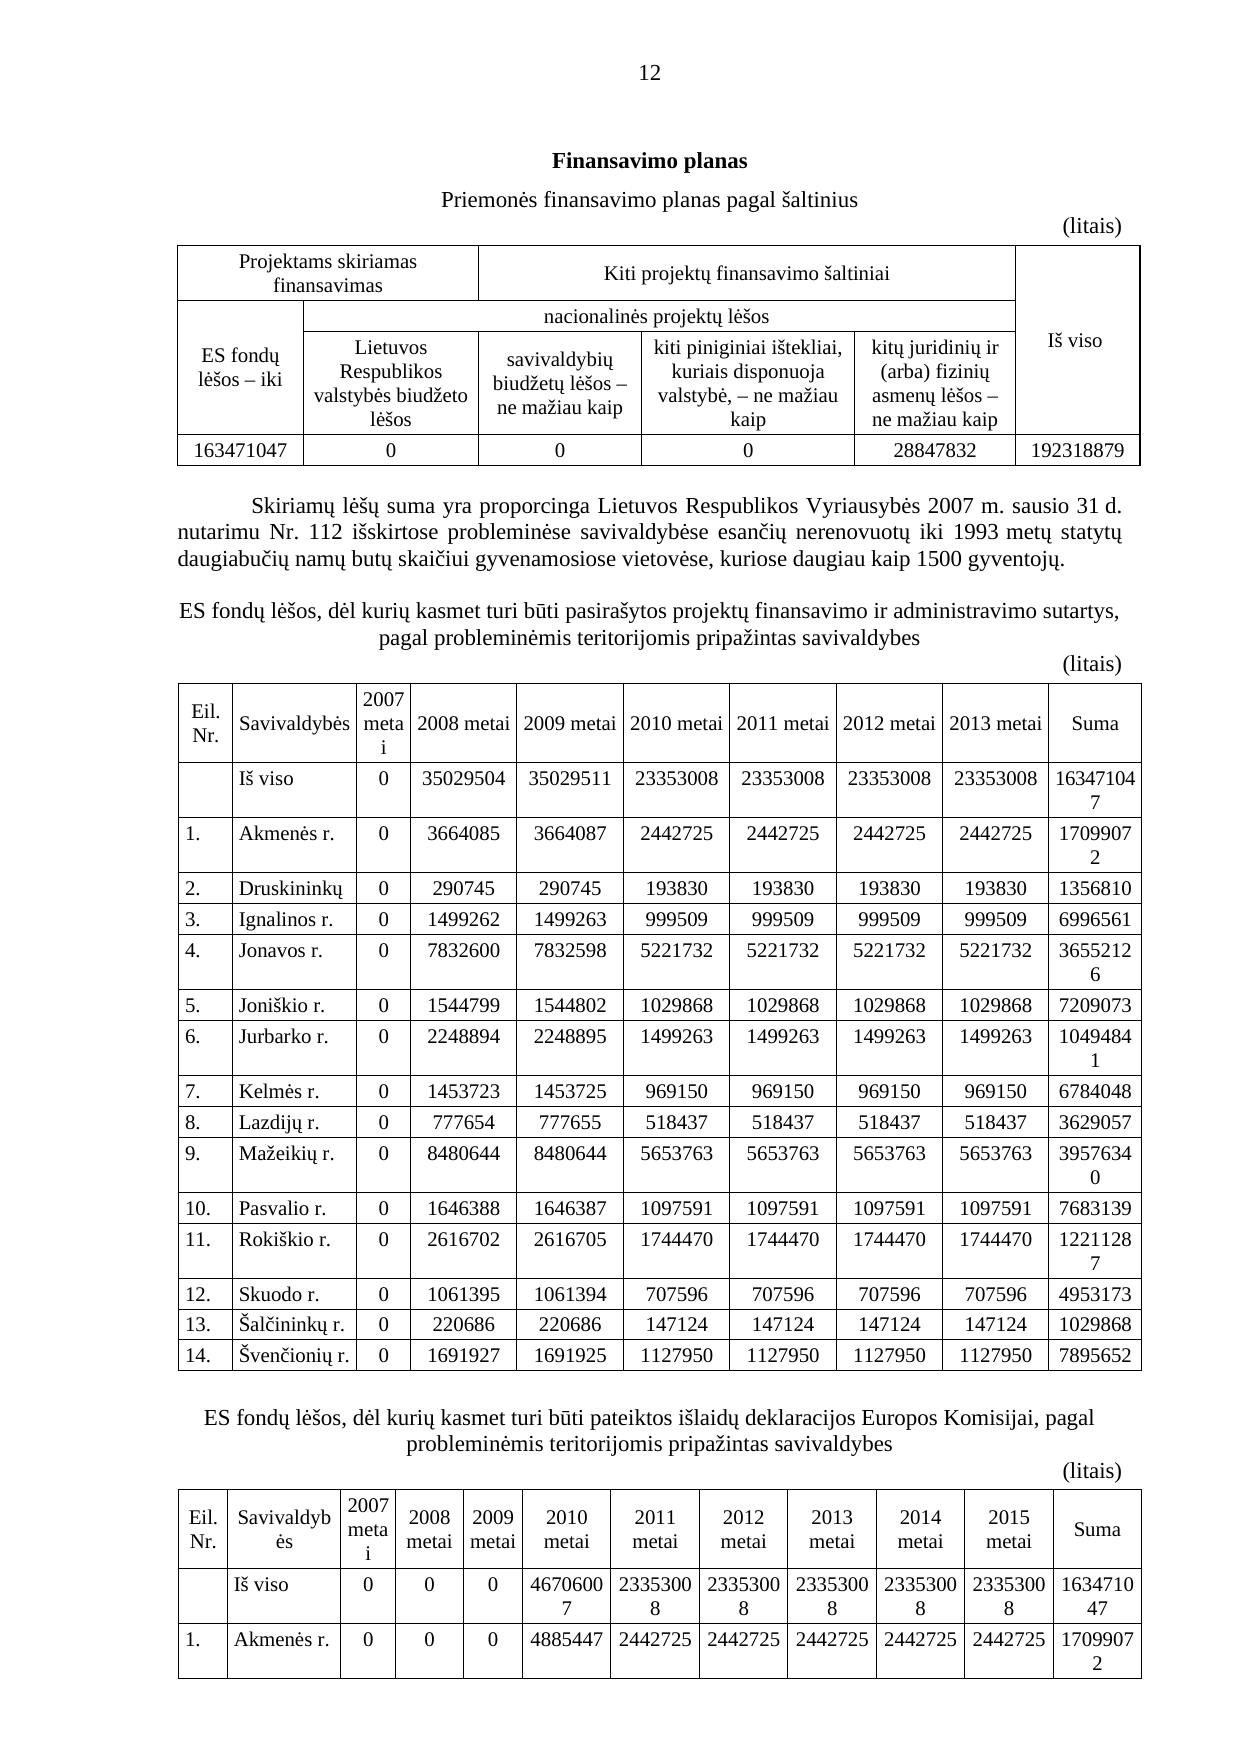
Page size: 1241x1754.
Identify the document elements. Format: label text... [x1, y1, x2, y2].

table_cell 1744470 [943, 1224, 1048, 1277]
table_cell 193830 [624, 873, 729, 903]
table_cell 1097591 [943, 1193, 1048, 1222]
table_cell ES fondų lėšos – iki [178, 301, 303, 434]
table_cell 5. [179, 990, 232, 1020]
table_cell Skuodo r. [233, 1279, 356, 1308]
table_cell 0 [357, 1224, 410, 1277]
table_header 2007 metai [341, 1490, 395, 1568]
table_cell 707596 [943, 1279, 1048, 1308]
table_header Eil. Nr. [179, 684, 232, 762]
table_cell 1544799 [411, 990, 516, 1020]
table_cell 7. [179, 1076, 232, 1106]
table_cell 1029868 [624, 990, 729, 1020]
table_cell 8480644 [517, 1138, 623, 1192]
table_cell 290745 [411, 873, 516, 903]
table_cell 7832600 [411, 935, 516, 989]
table_cell 0 [357, 1107, 410, 1137]
table_header Iš viso [1016, 246, 1139, 434]
table_cell 11. [179, 1224, 232, 1277]
table_cell Lazdijų r. [233, 1107, 356, 1137]
table_header 2011 metai [611, 1490, 699, 1568]
table_cell 1744470 [730, 1224, 836, 1277]
table_cell 2442725 [700, 1624, 787, 1678]
table_cell 518437 [837, 1107, 942, 1137]
table_cell 0 [479, 435, 641, 465]
table_cell 2. [179, 873, 232, 903]
table_cell 147124 [943, 1310, 1048, 1339]
table_cell 5221732 [624, 935, 729, 989]
table_cell 23353008 [877, 1569, 964, 1623]
table_cell Kelmės r. [233, 1076, 356, 1106]
table_cell 0 [357, 763, 410, 817]
table_cell 0 [357, 990, 410, 1020]
table_cell 1127950 [837, 1340, 942, 1370]
table_cell 1744470 [624, 1224, 729, 1277]
table_header 2012 metai [700, 1490, 787, 1568]
table_cell 1097591 [624, 1193, 729, 1222]
table_cell 9. [179, 1138, 232, 1192]
table_cell 23353008 [943, 763, 1048, 817]
table_cell 0 [357, 1138, 410, 1192]
table_header Eil. Nr. [179, 1490, 227, 1568]
table_cell 1127950 [943, 1340, 1048, 1370]
table_cell 1499263 [730, 1021, 836, 1075]
table_cell 12. [179, 1279, 232, 1308]
table_cell 7895652 [1049, 1340, 1141, 1370]
table_cell 0 [464, 1569, 522, 1623]
table_cell 35029504 [411, 763, 516, 817]
table_cell 1499263 [943, 1021, 1048, 1075]
table_cell 2442725 [965, 1624, 1053, 1678]
table_cell 2616705 [517, 1224, 623, 1277]
table_cell 14. [179, 1340, 232, 1370]
table_cell 518437 [730, 1107, 836, 1137]
table_cell 0 [357, 1279, 410, 1308]
table_cell 193830 [837, 873, 942, 903]
table_cell 5653763 [624, 1138, 729, 1192]
table_cell Joniškio r. [233, 990, 356, 1020]
table_cell Jurbarko r. [233, 1021, 356, 1075]
table_cell 1029868 [1049, 1310, 1141, 1339]
table_cell 35029511 [517, 763, 623, 817]
table_cell 1499263 [517, 904, 623, 934]
table_cell 12211287 [1049, 1224, 1141, 1277]
table_cell 0 [357, 904, 410, 934]
table_cell 0 [357, 935, 410, 989]
table_cell 13. [179, 1310, 232, 1339]
table_cell 0 [357, 818, 410, 872]
table_cell 2442725 [837, 818, 942, 872]
table_header Suma [1049, 684, 1141, 762]
table_cell 0 [357, 1340, 410, 1370]
text (litais) [177, 1457, 1122, 1483]
table_cell 0 [357, 1076, 410, 1106]
table_cell 1499263 [837, 1021, 942, 1075]
table_cell 3. [179, 904, 232, 934]
table_cell 23353008 [624, 763, 729, 817]
table_cell 1029868 [730, 990, 836, 1020]
table_cell 0 [357, 1310, 410, 1339]
table_cell 1691925 [517, 1340, 623, 1370]
table_cell 2442725 [788, 1624, 876, 1678]
table_cell Akmenės r. [228, 1624, 340, 1678]
table_cell 5221732 [837, 935, 942, 989]
table_cell 23353008 [837, 763, 942, 817]
table_cell 163471047 [178, 435, 303, 465]
text Priemonės finansavimo planas pagal šaltinius [177, 186, 1122, 212]
table_cell 4953173 [1049, 1279, 1141, 1308]
table_cell kiti piniginiai ištekliai, kuriais disponuoja valstybė, – ne mažiau kaip [642, 332, 854, 434]
table_cell 1061395 [411, 1279, 516, 1308]
table_cell [179, 763, 232, 817]
table_cell 0 [396, 1624, 463, 1678]
table_cell 1097591 [730, 1193, 836, 1222]
table_cell 1356810 [1049, 873, 1141, 903]
table_cell 220686 [517, 1310, 623, 1339]
table_cell 1127950 [624, 1340, 729, 1370]
table_cell 0 [357, 1193, 410, 1222]
table_cell 1544802 [517, 990, 623, 1020]
table_cell 1646388 [411, 1193, 516, 1222]
table_cell 0 [357, 1021, 410, 1075]
table_cell 1. [179, 1624, 227, 1678]
table_cell 1029868 [943, 990, 1048, 1020]
table_cell 999509 [943, 904, 1048, 934]
table_cell 10494841 [1049, 1021, 1141, 1075]
table_cell 0 [464, 1624, 522, 1678]
table_cell Iš viso [228, 1569, 340, 1623]
table_cell 4. [179, 935, 232, 989]
table_cell 39576340 [1049, 1138, 1141, 1192]
table_cell 6784048 [1049, 1076, 1141, 1106]
table_cell 2616702 [411, 1224, 516, 1277]
table_cell 1453725 [517, 1076, 623, 1106]
table_cell 2442725 [611, 1624, 699, 1678]
table_cell 1453723 [411, 1076, 516, 1106]
table_cell 2442725 [730, 818, 836, 872]
table_cell 23353008 [788, 1569, 876, 1623]
table_cell 23353008 [700, 1569, 787, 1623]
table_cell 3664087 [517, 818, 623, 872]
table_cell 0 [341, 1624, 395, 1678]
table_cell 969150 [730, 1076, 836, 1106]
table_cell Ignalinos r. [233, 904, 356, 934]
table_cell 999509 [730, 904, 836, 934]
table_cell 23353008 [730, 763, 836, 817]
table_cell 17099072 [1049, 818, 1141, 872]
table_cell 518437 [943, 1107, 1048, 1137]
table_header 2014 metai [877, 1490, 964, 1568]
table_cell 8. [179, 1107, 232, 1137]
table_cell savivaldybių biudžetų lėšos – ne mažiau kaip [479, 332, 641, 434]
table_cell 220686 [411, 1310, 516, 1339]
table_cell 2442725 [943, 818, 1048, 872]
table_cell 969150 [943, 1076, 1048, 1106]
table_cell 1097591 [837, 1193, 942, 1222]
table_cell Lietuvos Respublikos valstybės biudžeto lėšos [304, 332, 478, 434]
table_cell 1029868 [837, 990, 942, 1020]
table_cell 0 [304, 435, 478, 465]
table_cell 290745 [517, 873, 623, 903]
table_header 2010 metai [523, 1490, 610, 1568]
table_header 2013 metai [788, 1490, 876, 1568]
table_cell 707596 [730, 1279, 836, 1308]
table_cell 7209073 [1049, 990, 1141, 1020]
table_cell 163471047 [1054, 1569, 1141, 1623]
table_cell 1. [179, 818, 232, 872]
table_cell Rokiškio r. [233, 1224, 356, 1277]
table_cell kitų juridinių ir (arba) fizinių asmenų lėšos – ne mažiau kaip [855, 332, 1015, 434]
text Finansavimo planas [177, 147, 1122, 173]
table_cell Pasvalio r. [233, 1193, 356, 1222]
table_cell 3664085 [411, 818, 516, 872]
table_cell 10. [179, 1193, 232, 1222]
table_header Suma [1054, 1490, 1141, 1568]
table_cell Mažeikių r. [233, 1138, 356, 1192]
text (litais) [177, 212, 1122, 238]
table_cell 999509 [837, 904, 942, 934]
table_cell 163471047 [1049, 763, 1141, 817]
table_cell 7683139 [1049, 1193, 1141, 1222]
table_cell 518437 [624, 1107, 729, 1137]
table_cell Jonavos r. [233, 935, 356, 989]
table_cell 1499263 [624, 1021, 729, 1075]
table_cell 2442725 [624, 818, 729, 872]
table_cell 36552126 [1049, 935, 1141, 989]
table_cell 17099072 [1054, 1624, 1141, 1678]
table_header 2008 metai [411, 684, 516, 762]
table_cell 2442725 [877, 1624, 964, 1678]
table_header 2010 metai [624, 684, 729, 762]
table_cell 969150 [837, 1076, 942, 1106]
table_cell 707596 [624, 1279, 729, 1308]
table_cell 8480644 [411, 1138, 516, 1192]
table_cell 4885447 [523, 1624, 610, 1678]
table_cell 2248895 [517, 1021, 623, 1075]
table_header 2009 metai [517, 684, 623, 762]
table_cell 1499262 [411, 904, 516, 934]
table_cell 147124 [837, 1310, 942, 1339]
table_cell 192318879 [1016, 435, 1139, 465]
table_header Savivaldybės [228, 1490, 340, 1568]
text Skiriamų lėšų suma yra proporcinga Lietuvos Respublikos Vyriausybės 2007 m. sausio 31 d. nutarimu Nr. 112 išskirtose probleminėse savivaldybėse esančių nerenovuotų iki 1993 metų statytų daugiabučių namų butų skaičiui gyvenamosiose vietovėse, kuriose daugiau kaip 1500 gyventojų. [177, 492, 1122, 571]
table_header Projektams skiriamas finansavimas [178, 246, 478, 300]
table_cell 1127950 [730, 1340, 836, 1370]
table_header 2009 metai [464, 1490, 522, 1568]
text ES fondų lėšos, dėl kurių kasmet turi būti pateiktos išlaidų deklaracijos Europos Komisijai, pagal probleminėmis teritorijomis pripažintas savivaldybes [177, 1404, 1122, 1457]
table_cell Šalčininkų r. [233, 1310, 356, 1339]
table_cell 23353008 [965, 1569, 1053, 1623]
table_header 2007 metai [357, 684, 410, 762]
table_cell 5221732 [943, 935, 1048, 989]
table_cell 1061394 [517, 1279, 623, 1308]
table_header 2012 metai [837, 684, 942, 762]
table_cell Iš viso [233, 763, 356, 817]
table_cell 777655 [517, 1107, 623, 1137]
table_cell 6. [179, 1021, 232, 1075]
table_cell 969150 [624, 1076, 729, 1106]
table_cell 6996561 [1049, 904, 1141, 934]
table_cell 0 [642, 435, 854, 465]
table_cell 23353008 [611, 1569, 699, 1623]
table_cell 5653763 [943, 1138, 1048, 1192]
table_cell 28847832 [855, 435, 1015, 465]
table_cell 147124 [624, 1310, 729, 1339]
table_header Kiti projektų finansavimo šaltiniai [479, 246, 1015, 300]
table_cell 46706007 [523, 1569, 610, 1623]
table_cell 777654 [411, 1107, 516, 1137]
table_cell 5221732 [730, 935, 836, 989]
table_cell nacionalinės projektų lėšos [304, 301, 1015, 331]
table_cell Druskininkų [233, 873, 356, 903]
table_cell 0 [357, 873, 410, 903]
table_cell 1646387 [517, 1193, 623, 1222]
table_cell 707596 [837, 1279, 942, 1308]
table_cell 1691927 [411, 1340, 516, 1370]
table_header Savivaldybės [233, 684, 356, 762]
table_cell [179, 1569, 227, 1623]
table_cell 5653763 [837, 1138, 942, 1192]
table_cell Švenčionių r. [233, 1340, 356, 1370]
table_cell 1744470 [837, 1224, 942, 1277]
table_cell Akmenės r. [233, 818, 356, 872]
text ES fondų lėšos, dėl kurių kasmet turi būti pasirašytos projektų finansavimo ir administravimo sutartys, pagal probleminėmis teritorijomis pripažintas savivaldybes [177, 597, 1122, 650]
table_cell 147124 [730, 1310, 836, 1339]
table_header 2011 metai [730, 684, 836, 762]
text (litais) [177, 650, 1122, 677]
table_header 2008 metai [396, 1490, 463, 1568]
table_cell 7832598 [517, 935, 623, 989]
table_cell 3629057 [1049, 1107, 1141, 1137]
table_cell 193830 [943, 873, 1048, 903]
table_cell 2248894 [411, 1021, 516, 1075]
table_cell 193830 [730, 873, 836, 903]
table_header 2013 metai [943, 684, 1048, 762]
table_cell 0 [341, 1569, 395, 1623]
table_cell 999509 [624, 904, 729, 934]
table_cell 5653763 [730, 1138, 836, 1192]
table_header 2015 metai [965, 1490, 1053, 1568]
table_cell 0 [396, 1569, 463, 1623]
